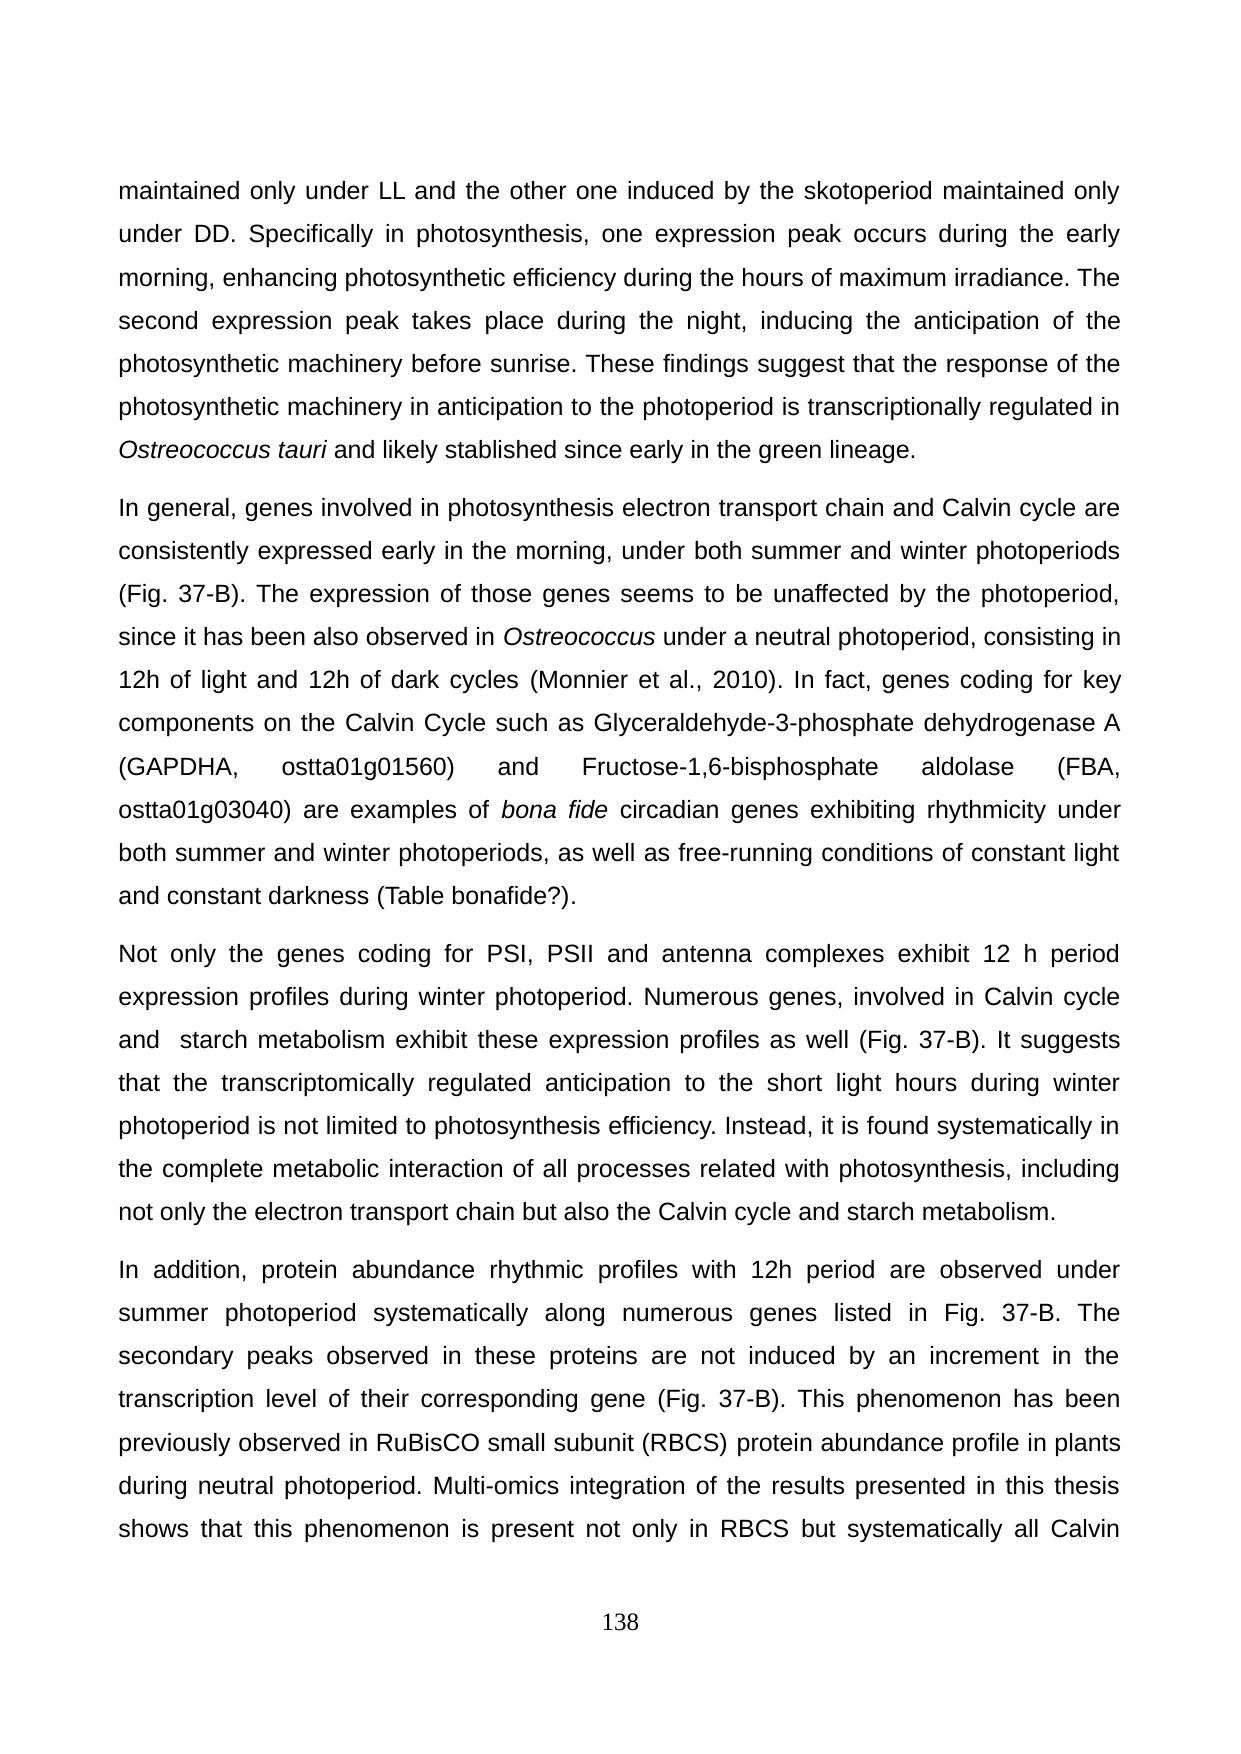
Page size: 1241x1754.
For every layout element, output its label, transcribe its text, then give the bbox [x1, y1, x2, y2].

text Not only the genes coding for PSI, PSII and antenna complexes exhibit 12 h period expression profiles during winter photoperiod. Numerous genes, involved in Calvin cycle and starch metabolism exhibit these expression profiles as well (Fig. 37-B). It suggests that the transcriptomically regulated anticipation to the short light hours during winter photoperiod is not limited to photosynthesis efficiency. Instead, it is found systematically in the complete metabolic interaction of all processes related with photosynthesis, including not only the electron transport chain but also the Calvin cycle and starch metabolism. [118, 939, 1122, 1226]
text maintained only under LL and the other one induced by the skotoperiod maintained only under DD. Specifically in photosynthesis, one expression peak occurs during the early morning, enhancing photosynthetic efficiency during the hours of maximum irradiance. The second expression peak takes place during the night, inducing the anticipation of the photosynthetic machinery before sunrise. These findings suggest that the response of the photosynthetic machinery in anticipation to the photoperiod is transcriptionally regulated in Ostreococcus tauri and likely stablished since early in the green lineage. [118, 176, 1122, 464]
text In addition, protein abundance rhythmic profiles with 12h period are observed under summer photoperiod systematically along numerous genes listed in Fig. 37-B. The secondary peaks observed in these proteins are not induced by an increment in the transcription level of their corresponding gene (Fig. 37-B). This phenomenon has been previously observed in RuBisCO small subunit (RBCS) protein abundance profile in plants during neutral photoperiod. Multi-omics integration of the results presented in this thesis shows that this phenomenon is present not only in RBCS but systematically all Calvin [118, 1255, 1122, 1543]
text In general, genes involved in photosynthesis electron transport chain and Calvin cycle are consistently expressed early in the morning, under both summer and winter photoperiods (Fig. 37-B). The expression of those genes seems to be unaffected by the photoperiod, since it has been also observed in Ostreococcus under a neutral photoperiod, consisting in 12h of light and 12h of dark cycles (Monnier et al., 2010)⁠. In fact, genes coding for key components on the Calvin Cycle such as Glyceraldehyde-3-phosphate dehydrogenase A (GAPDHA, ostta01g01560) and Fructose-1,6-bisphosphate aldolase (FBA, ostta01g03040) are examples of bona fide circadian genes exhibiting rhythmicity under both summer and winter photoperiods, as well as free-running conditions of constant light and constant darkness (Table bonafide?). [118, 493, 1122, 910]
